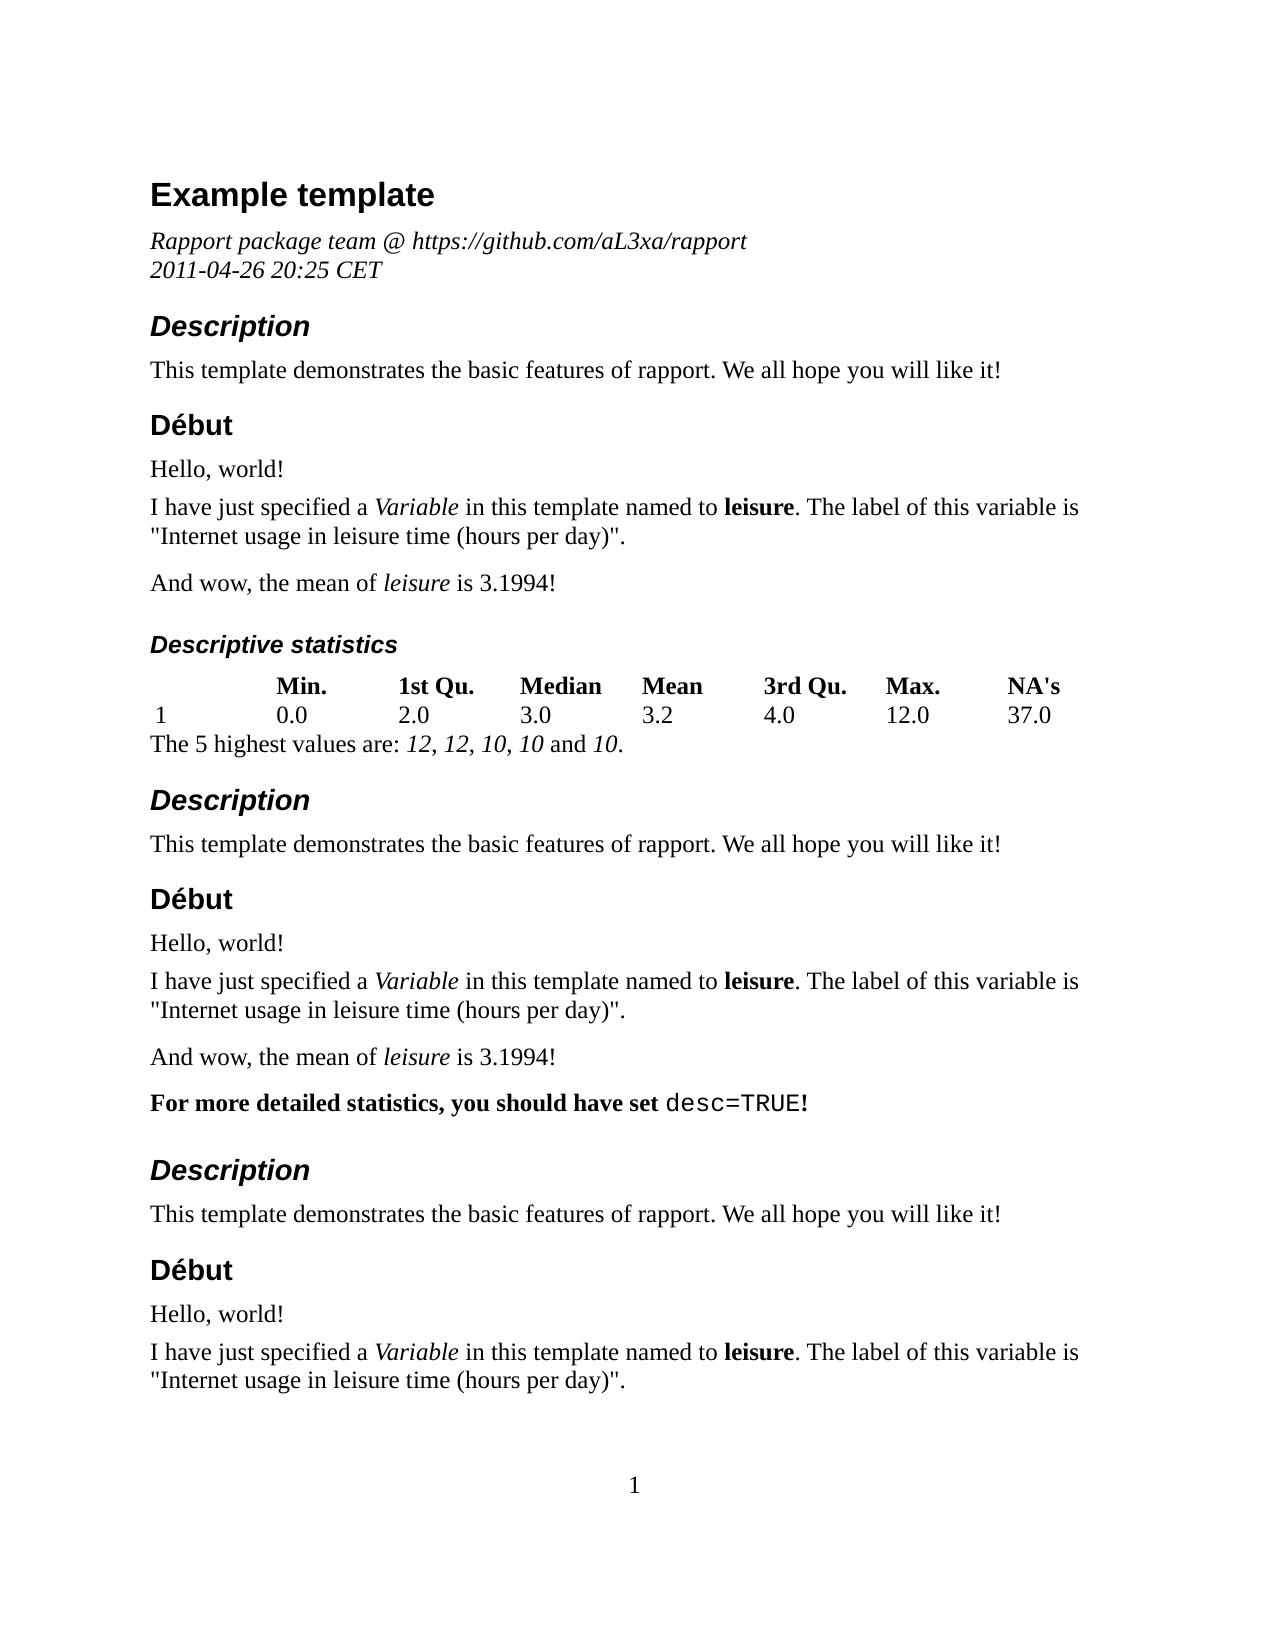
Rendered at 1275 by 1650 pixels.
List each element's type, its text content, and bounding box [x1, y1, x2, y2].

text This template demonstrates the basic features of rapport. We all hope you will like it! [150, 355, 1125, 383]
text I have just specified a Variable in this template named to leisure. The label of this variable is "Internet usage in leisure time (hours per day)". [150, 966, 1125, 1024]
table_cell 2.0 [394, 700, 516, 729]
subtitle Description [150, 309, 1125, 342]
text And wow, the mean of leisure is 3.1994! [150, 1042, 1125, 1070]
text This template demonstrates the basic features of rapport. We all hope you will like it! [150, 829, 1125, 857]
subtitle Description [150, 1153, 1125, 1187]
subtitle Descriptive statistics [150, 630, 1125, 659]
subtitle Début [150, 408, 1125, 442]
table_cell 12.0 [881, 700, 1003, 729]
text For more detailed statistics, you should have set desc=TRUE! [150, 1088, 1125, 1119]
subtitle Example template [150, 175, 1125, 214]
text And wow, the mean of leisure is 3.1994! [150, 568, 1125, 596]
subtitle Début [150, 1253, 1125, 1286]
table_cell 3.2 [638, 700, 759, 729]
text I have just specified a Variable in this template named to leisure. The label of this variable is "Internet usage in leisure time (hours per day)". [150, 1337, 1125, 1394]
table_header Max. [881, 671, 1003, 700]
text 2011-04-26 20:25 CET [150, 255, 1125, 284]
table_header NA's [1003, 671, 1125, 700]
table_cell 3.0 [516, 700, 637, 729]
table_cell 37.0 [1003, 700, 1125, 729]
table_header Mean [638, 671, 759, 700]
text I have just specified a Variable in this template named to leisure. The label of this variable is "Internet usage in leisure time (hours per day)". [150, 492, 1125, 550]
table_cell 1 [150, 700, 272, 729]
table_header [150, 671, 272, 700]
table_cell 0.0 [272, 700, 394, 729]
text Hello, world! [150, 454, 1125, 483]
table_header 3rd Qu. [759, 671, 881, 700]
text Rapport package team @ https://github.com/aL3xa/rapport [150, 226, 1125, 255]
text This template demonstrates the basic features of rapport. We all hope you will like it! [150, 1199, 1125, 1228]
subtitle Description [150, 783, 1125, 816]
subtitle Début [150, 882, 1125, 916]
table_header Min. [272, 671, 394, 700]
table_cell 4.0 [759, 700, 881, 729]
table_header Median [516, 671, 637, 700]
text Hello, world! [150, 1299, 1125, 1328]
table_header 1st Qu. [394, 671, 516, 700]
text Hello, world! [150, 928, 1125, 957]
text The 5 highest values are: 12, 12, 10, 10 and 10. [150, 729, 1125, 758]
